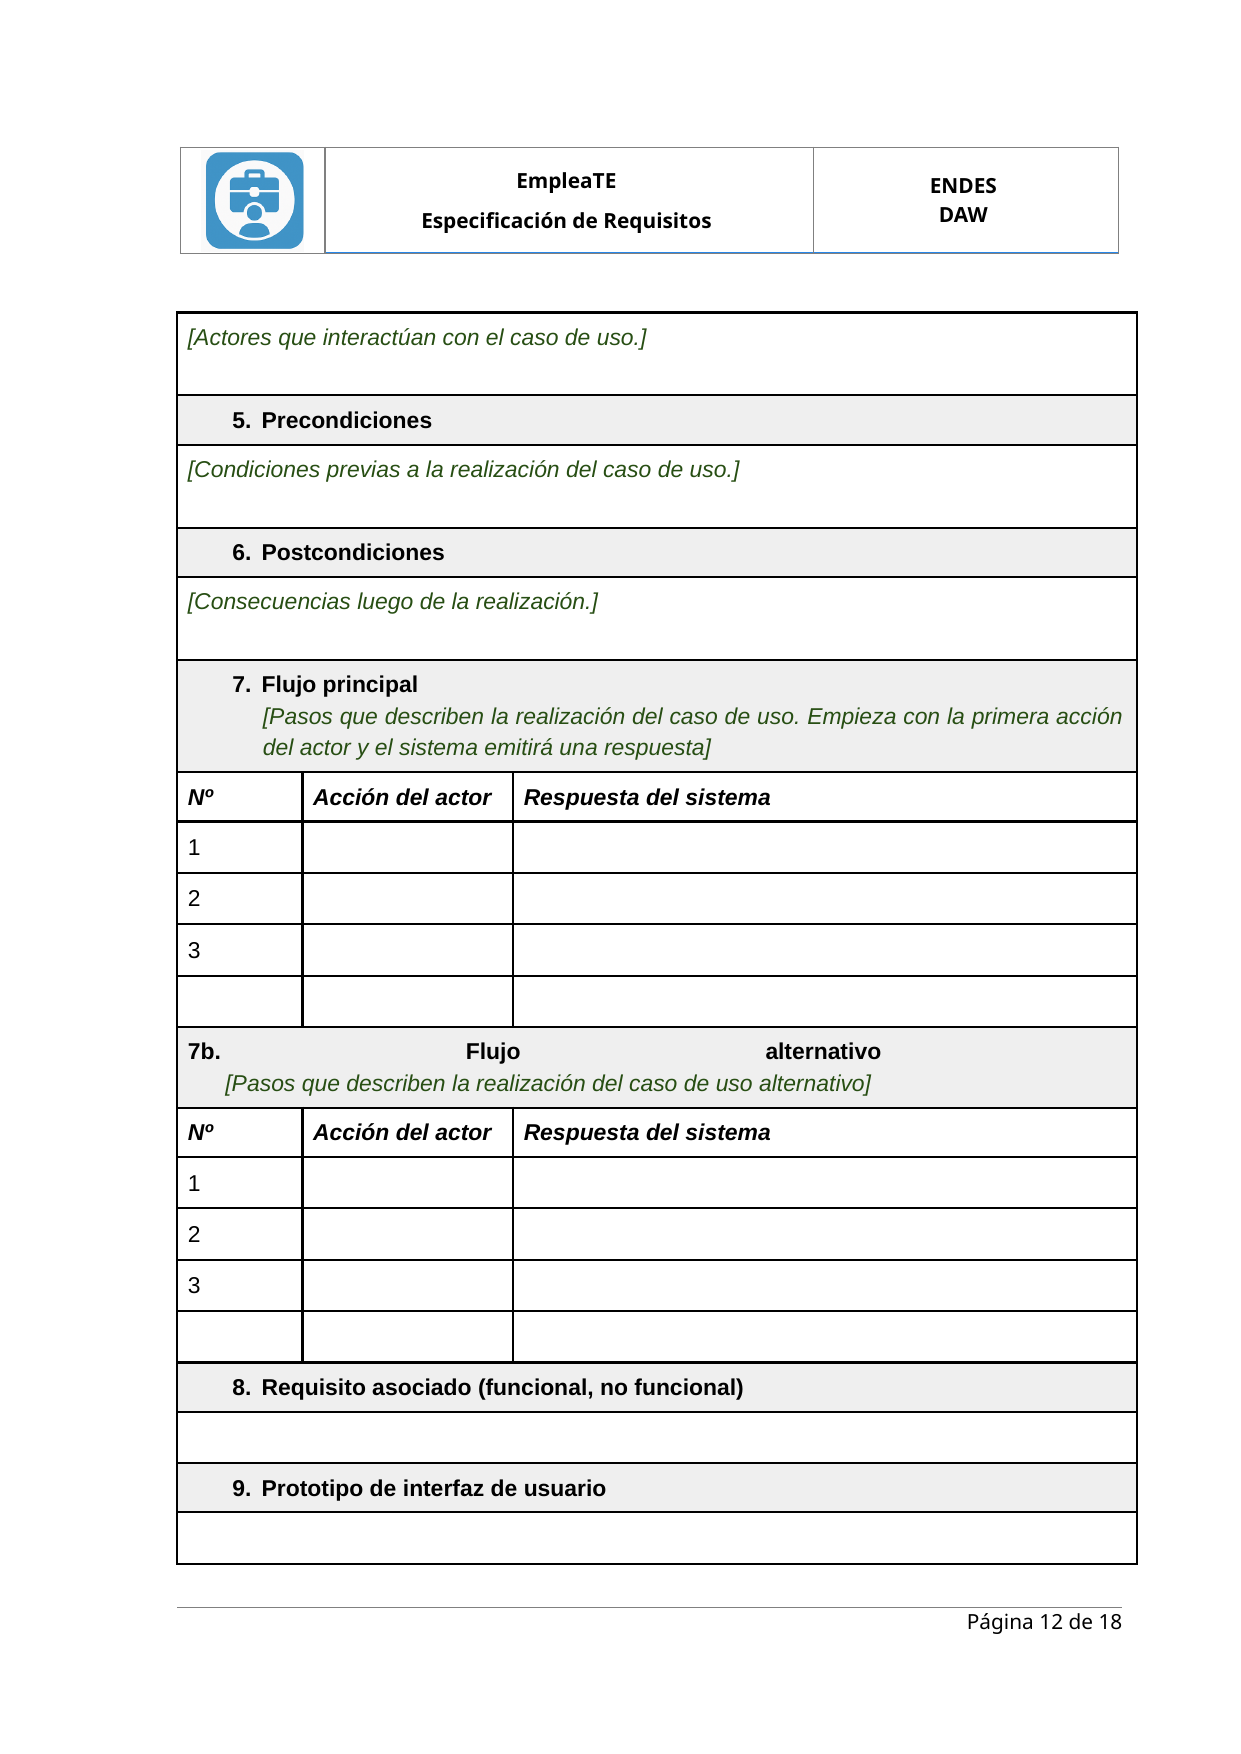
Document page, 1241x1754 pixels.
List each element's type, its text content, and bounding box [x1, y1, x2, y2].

table_cell [Condiciones previas a la realización del caso de uso.] [178, 446, 1136, 527]
table_cell [304, 1158, 512, 1207]
table_cell [514, 874, 1136, 923]
table_cell [Consecuencias luego de la realización.] [178, 578, 1136, 659]
table_cell [178, 1513, 1136, 1563]
table_cell 2 [178, 874, 301, 923]
table_cell 1 [178, 823, 301, 872]
table_cell 7b. Flujo alternativo [Pasos que describen la realización del caso de uso alternativo] [178, 1028, 1136, 1107]
table_cell Nº [178, 1109, 301, 1156]
table_cell [514, 925, 1136, 974]
table_cell [Actores que interactúan con el caso de uso.] [178, 314, 1136, 394]
table_cell [304, 977, 512, 1026]
table_cell Prototipo de interfaz de usuario [178, 1464, 1136, 1511]
table_cell Respuesta del sistema [514, 1109, 1136, 1156]
table_cell [178, 977, 301, 1026]
table_cell [514, 977, 1136, 1026]
table_cell [304, 1261, 512, 1310]
table_cell Nº [178, 773, 301, 820]
picture [201, 150, 304, 252]
table_cell [514, 1209, 1136, 1259]
table_cell Postcondiciones [178, 529, 1136, 576]
table_cell [304, 823, 512, 872]
table_cell Requisito asociado (funcional, no funcional) [178, 1364, 1136, 1411]
table_cell Precondiciones [178, 396, 1136, 444]
table_cell [178, 1312, 301, 1361]
table_cell Acción del actor [304, 773, 512, 820]
table_cell [304, 874, 512, 923]
table_cell [304, 1312, 512, 1361]
table_cell 1 [178, 1158, 301, 1207]
table_cell [178, 1413, 1136, 1462]
table_cell [514, 1261, 1136, 1310]
table_cell [514, 1312, 1136, 1361]
table_cell [304, 1209, 512, 1259]
table_cell [514, 1158, 1136, 1207]
table_cell Acción del actor [304, 1109, 512, 1156]
table_cell [514, 823, 1136, 872]
table_cell 3 [178, 925, 301, 974]
table_cell [304, 925, 512, 974]
table_cell 3 [178, 1261, 301, 1310]
table_cell Flujo principal [Pasos que describen la realización del caso de uso. Empieza con la primera acción del actor y el sistema emitirá una respuesta] [178, 661, 1136, 771]
table_cell Respuesta del sistema [514, 773, 1136, 820]
table_cell 2 [178, 1209, 301, 1259]
